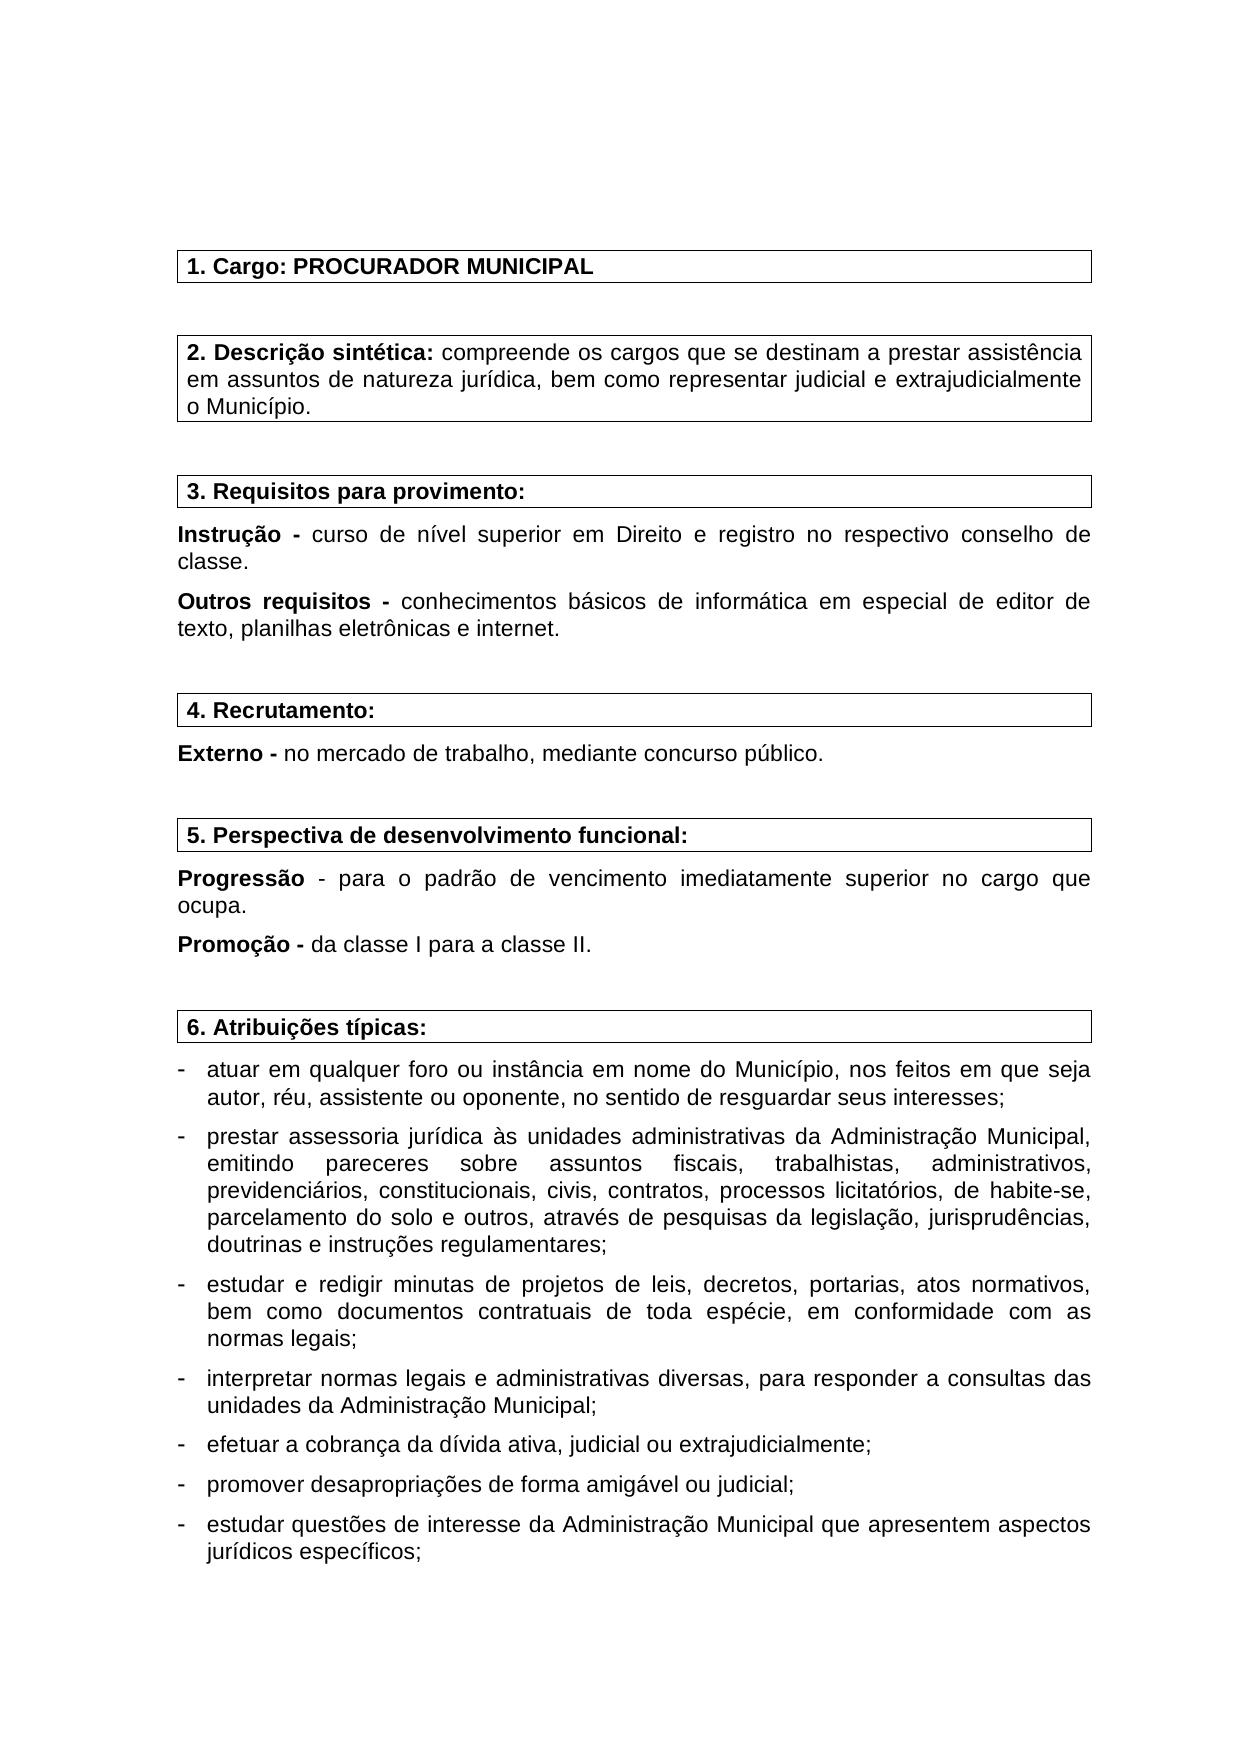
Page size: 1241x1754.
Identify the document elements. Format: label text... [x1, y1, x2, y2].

text 3. Requisitos para provimento: [178, 476, 1091, 507]
text 5. Perspectiva de desenvolvimento funcional: [178, 819, 1091, 851]
text 2. Descrição sintética: compreende os cargos que se destinam a prestar assistência em assuntos de natureza jurídica, bem como representar judicial e extrajudicialmente o Município. [178, 336, 1091, 421]
text Instrução - curso de nível superior em Direito e registro no respectivo conselho de classe. [177, 520, 1092, 574]
text Progressão - para o padrão de vencimento imediatamente superior no cargo que ocupa. [177, 864, 1092, 918]
list estudar questões de interesse da Administração Municipal que apresentem aspectos jurídicos específicos; [177, 1510, 1092, 1564]
list interpretar normas legais e administrativas diversas, para responder a consultas das unidades da Administração Municipal; [177, 1364, 1092, 1418]
list promover desapropriações de forma amigável ou judicial; [177, 1470, 1092, 1497]
text 4. Recrutamento: [178, 694, 1091, 726]
list efetuar a cobrança da dívida ativa, judicial ou extrajudicialmente; [177, 1431, 1092, 1458]
text Promoção - da classe I para a classe II. [177, 931, 1092, 958]
text 6. Atribuições típicas: [178, 1011, 1091, 1042]
text 1. Cargo: PROCURADOR MUNICIPAL [178, 251, 1091, 282]
list atuar em qualquer foro ou instância em nome do Município, nos feitos em que seja autor, réu, assistente ou oponente, no sentido de resguardar seus interesses; [177, 1056, 1092, 1110]
list estudar e redigir minutas de projetos de leis, decretos, portarias, atos normativos, bem como documentos contratuais de toda espécie, em conformidade com as normas legais; [177, 1270, 1092, 1352]
text Outros requisitos - conhecimentos básicos de informática em especial de editor de texto, planilhas eletrônicas e internet. [177, 587, 1092, 641]
text Externo - no mercado de trabalho, mediante concurso público. [177, 739, 1092, 766]
list prestar assessoria jurídica às unidades administrativas da Administração Municipal, emitindo pareceres sobre assuntos fiscais, trabalhistas, administrativos, previdenciários, constitucionais, civis, contratos, processos licitatórios, de habite-se, parcelamento do solo e outros, através de pesquisas da legislação, jurisprudências, doutrinas e instruções regulamentares; [177, 1122, 1092, 1258]
